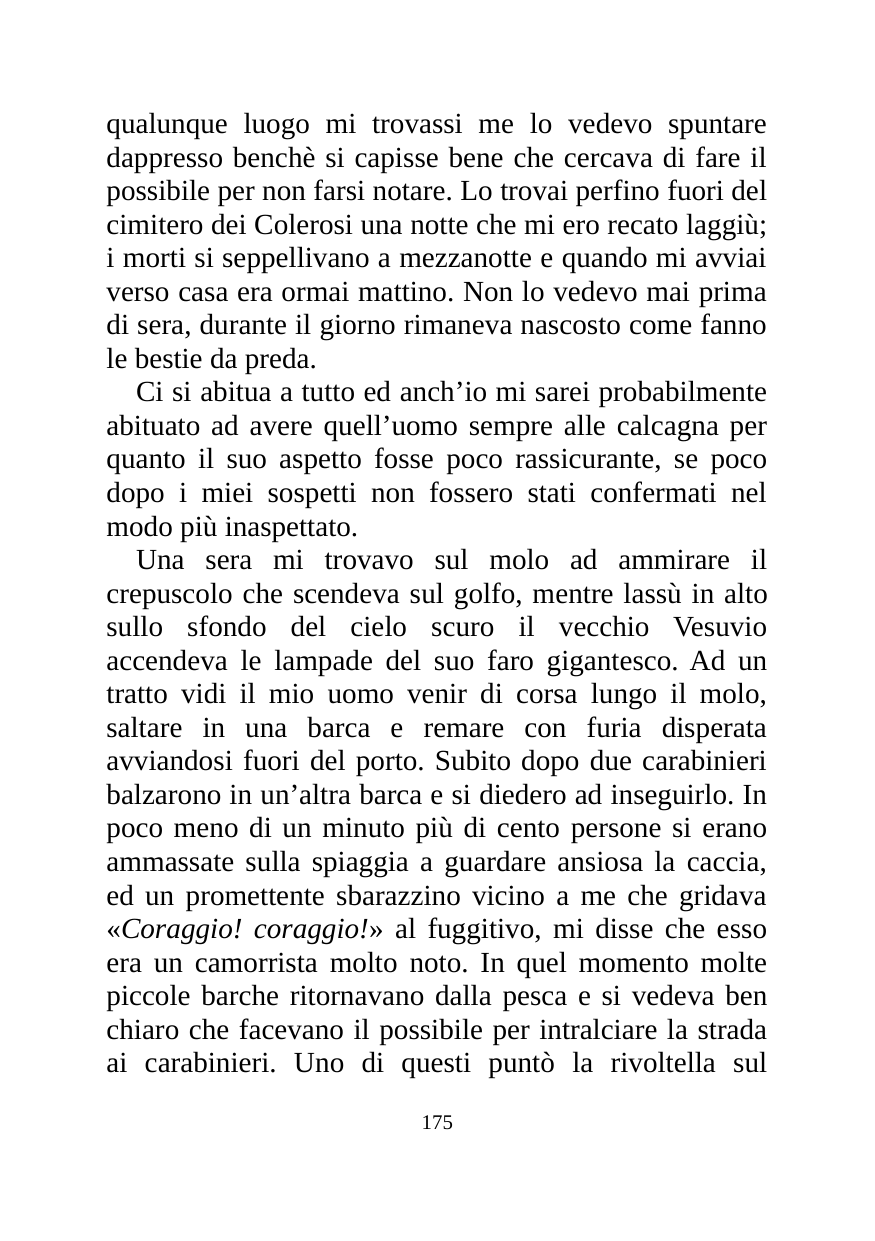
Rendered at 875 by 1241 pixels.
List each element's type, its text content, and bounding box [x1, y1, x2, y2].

text qualunque luogo mi trovassi me lo vedevo spuntare dappresso benchè si capisse bene che cercava di fare il possibile per non farsi notare. Lo trovai perfino fuori del cimitero dei Colerosi una notte che mi ero recato laggiù; i morti si seppellivano a mezzanotte e quando mi avviai verso casa era ormai mattino. Non lo vedevo mai prima di sera, durante il giorno rimaneva nascosto come fanno le bestie da preda. [106, 106, 768, 374]
text Ci si abitua a tutto ed anch’io mi sarei probabilmente abituato ad avere quell’uomo sempre alle calcagna per quanto il suo aspetto fosse poco rassicurante, se poco dopo i miei sospetti non fossero stati confermati nel modo più inaspettato. [106, 374, 768, 542]
text Una sera mi trovavo sul molo ad ammirare il crepuscolo che scendeva sul golfo, mentre lassù in alto sullo sfondo del cielo scuro il vecchio Vesuvio accendeva le lampade del suo faro gigantesco. Ad un tratto vidi il mio uomo venir di corsa lungo il molo, saltare in una barca e remare con furia disperata avviandosi fuori del porto. Subito dopo due carabinieri balzarono in un’altra barca e si diedero ad inseguirlo. In poco meno di un minuto più di cento persone si erano ammassate sulla spiaggia a guardare ansiosa la caccia, ed un promettente sbarazzino vicino a me che gridava «Coraggio! coraggio!» al fuggitivo, mi disse che esso era un camorrista molto noto. In quel momento molte piccole barche ritornavano dalla pesca e si vedeva ben chiaro che facevano il possibile per intralciare la strada ai carabinieri. Uno di questi puntò la rivoltella sul [106, 542, 768, 1079]
